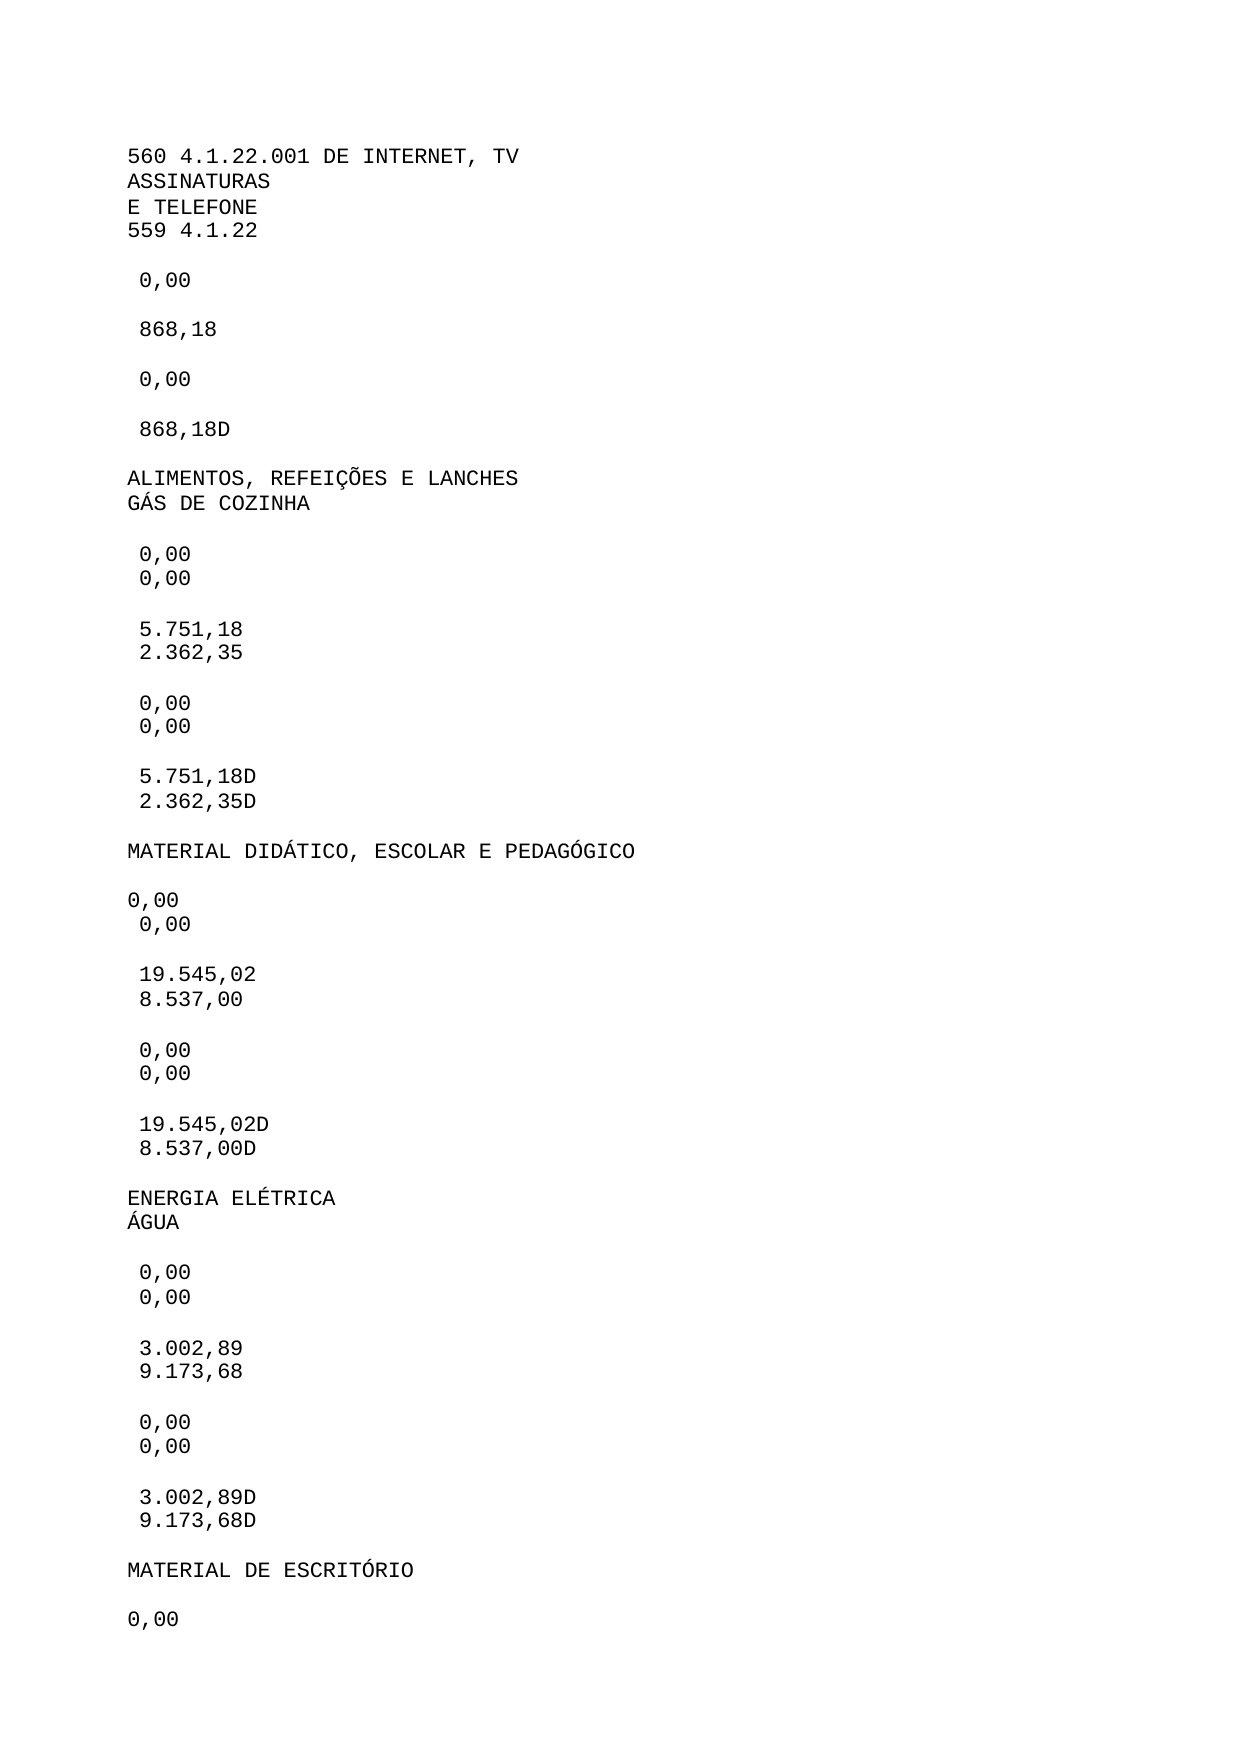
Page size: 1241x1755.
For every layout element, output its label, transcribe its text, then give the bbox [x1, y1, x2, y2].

text 8.537,00 [139, 988, 1066, 1013]
text 3.002,89 [139, 1335, 1066, 1360]
text 0,00 [139, 368, 1066, 393]
text 0,00 [139, 691, 1066, 716]
text 9.173,68 [139, 1360, 1066, 1385]
text 2.362,35D [139, 790, 1066, 815]
text 0,00 [139, 1286, 1066, 1311]
text 0,00 [139, 567, 1066, 592]
text 0,00 [139, 913, 1066, 938]
text 0,00 [139, 716, 1066, 741]
text 0,00 [139, 1062, 1066, 1087]
text 8.537,00D [139, 1137, 1066, 1162]
text 0,00 [139, 1435, 1066, 1459]
text 5.751,18D [139, 765, 1066, 790]
text E TELEFONE 559 4.1.22 [127, 195, 297, 244]
text 0,00 [139, 1038, 1066, 1062]
text ENERGIA ELÉTRICA ÁGUA [127, 1187, 389, 1236]
text 560 4.1.22.001 DE INTERNET, TV ASSINATURAS [127, 146, 541, 195]
text 5.751,18 [139, 617, 1066, 641]
text 3.002,89D [139, 1484, 1066, 1509]
text 868,18 [139, 319, 1066, 343]
text ALIMENTOS, REFEIÇÕES E LANCHES GÁS DE COZINHA [127, 468, 541, 517]
text 868,18D [139, 418, 1066, 443]
text MATERIAL DE ESCRITÓRIO 0,00 [127, 1559, 450, 1633]
text 19.545,02D [139, 1112, 1066, 1137]
text MATERIAL DIDÁTICO, ESCOLAR E PEDAGÓGICO 0,00 [127, 816, 678, 913]
text 2.362,35 [139, 641, 1066, 666]
text 0,00 [139, 269, 1066, 294]
text 0,00 [139, 1410, 1066, 1435]
text 0,00 [139, 542, 1066, 567]
text 19.545,02 [139, 963, 1066, 988]
text 9.173,68D [139, 1509, 1066, 1534]
text 0,00 [139, 1261, 1066, 1286]
